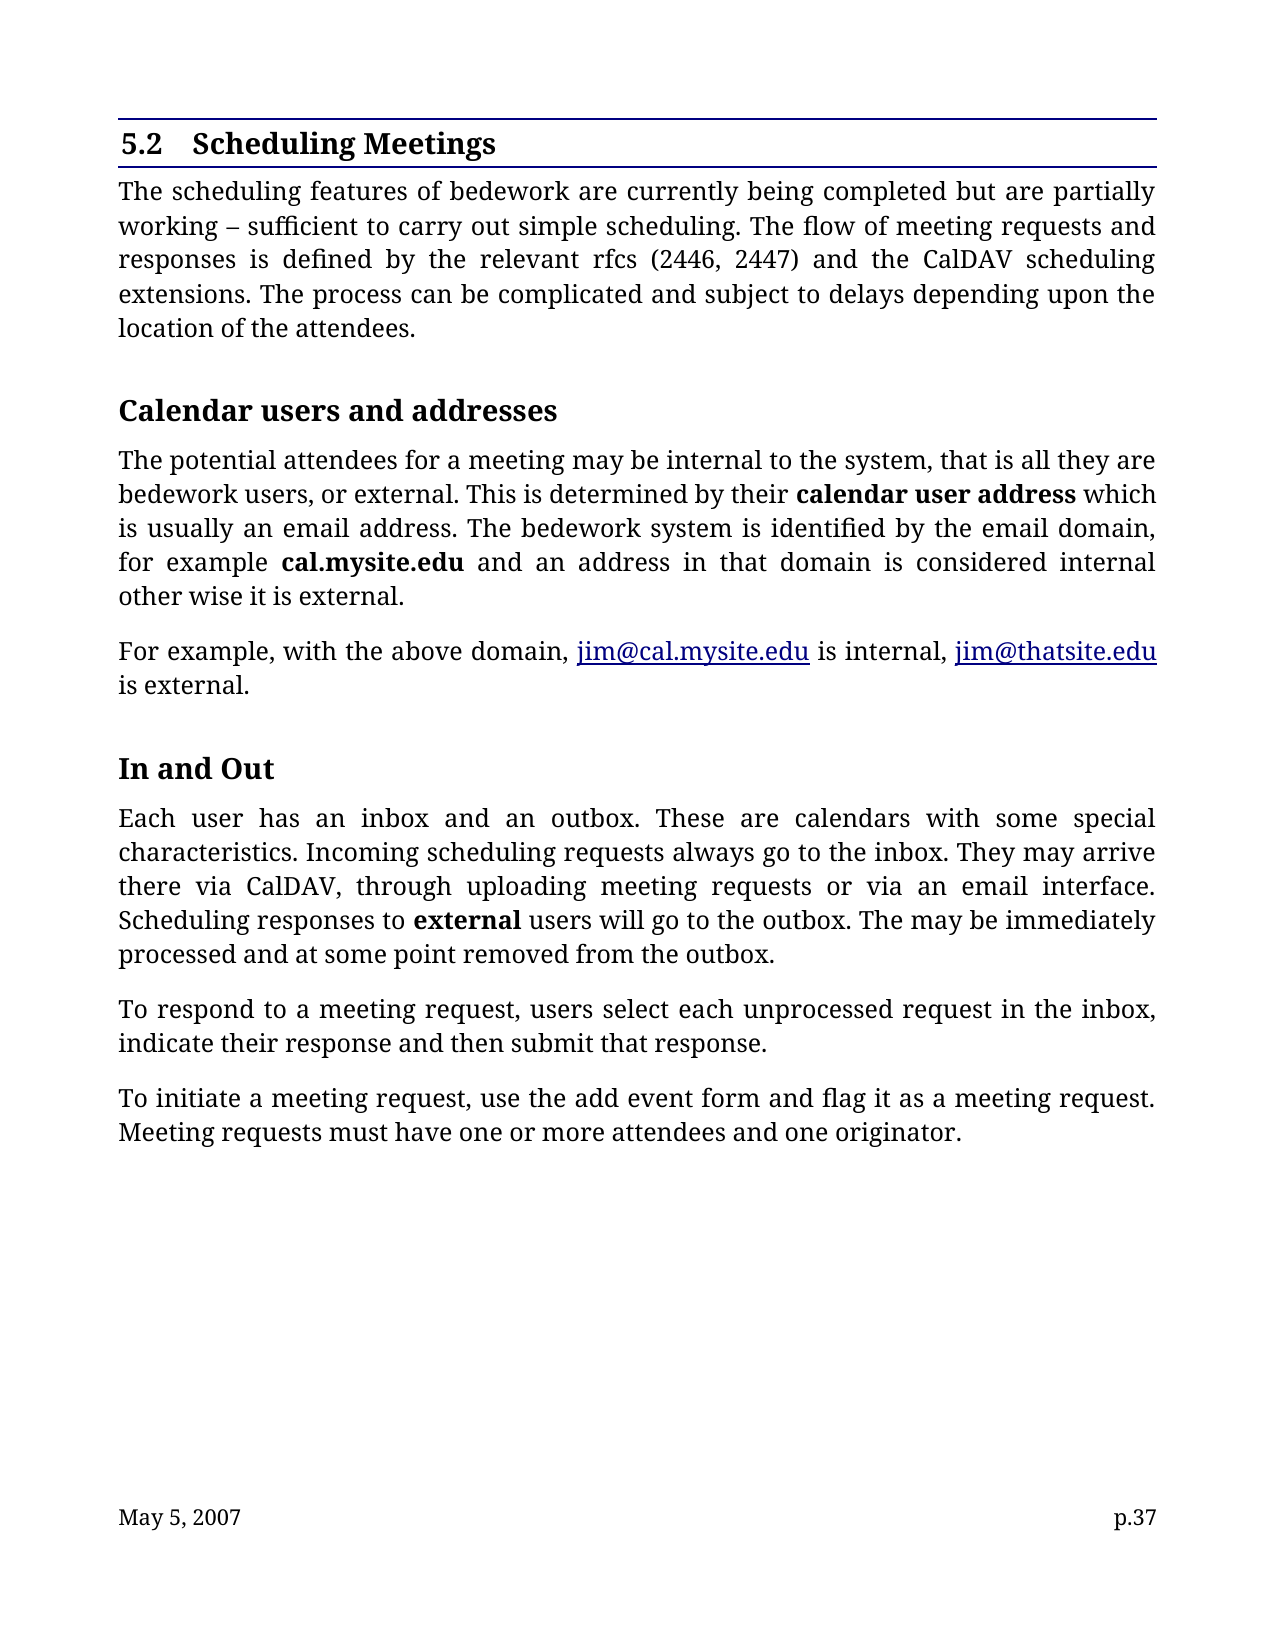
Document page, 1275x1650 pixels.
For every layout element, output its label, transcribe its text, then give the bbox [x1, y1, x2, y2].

text The potential attendees for a meeting may be internal to the system, that is all they are bedework users, or external. This is determined by their calendar user address which is usually an email address. The bedework system is identified by the email domain, for example cal.mysite.edu and an address in that domain is considered internal other wise it is external. [118, 443, 1157, 613]
subtitle In and Out [118, 748, 1157, 788]
text To initiate a meeting request, use the add event form and flag it as a meeting request. Meeting requests must have one or more attendees and one originator. [118, 1081, 1157, 1149]
subtitle Scheduling Meetings [118, 120, 1157, 166]
text Each user has an inbox and an outbox. These are calendars with some special characteristics. Incoming scheduling requests always go to the inbox. They may arrive there via CalDAV, through uploading meeting requests or via an email interface. Scheduling responses to external users will go to the outbox. The may be immediately processed and at some point removed from the outbox. [118, 800, 1157, 971]
text To respond to a meeting request, users select each unprocessed request in the inbox, indicate their response and then submit that response. [118, 992, 1157, 1060]
subtitle Calendar users and addresses [118, 390, 1157, 430]
text The scheduling features of bedework are currently being completed but are partially working – sufficient to carry out simple scheduling. The flow of meeting requests and responses is defined by the relevant rfcs (2446, 2447) and the CalDAV scheduling extensions. The process can be complicated and subject to delays depending upon the location of the attendees. [118, 174, 1157, 344]
text For example, with the above domain, jim@cal.mysite.edu is internal, jim@thatsite.edu is external. [118, 634, 1157, 702]
